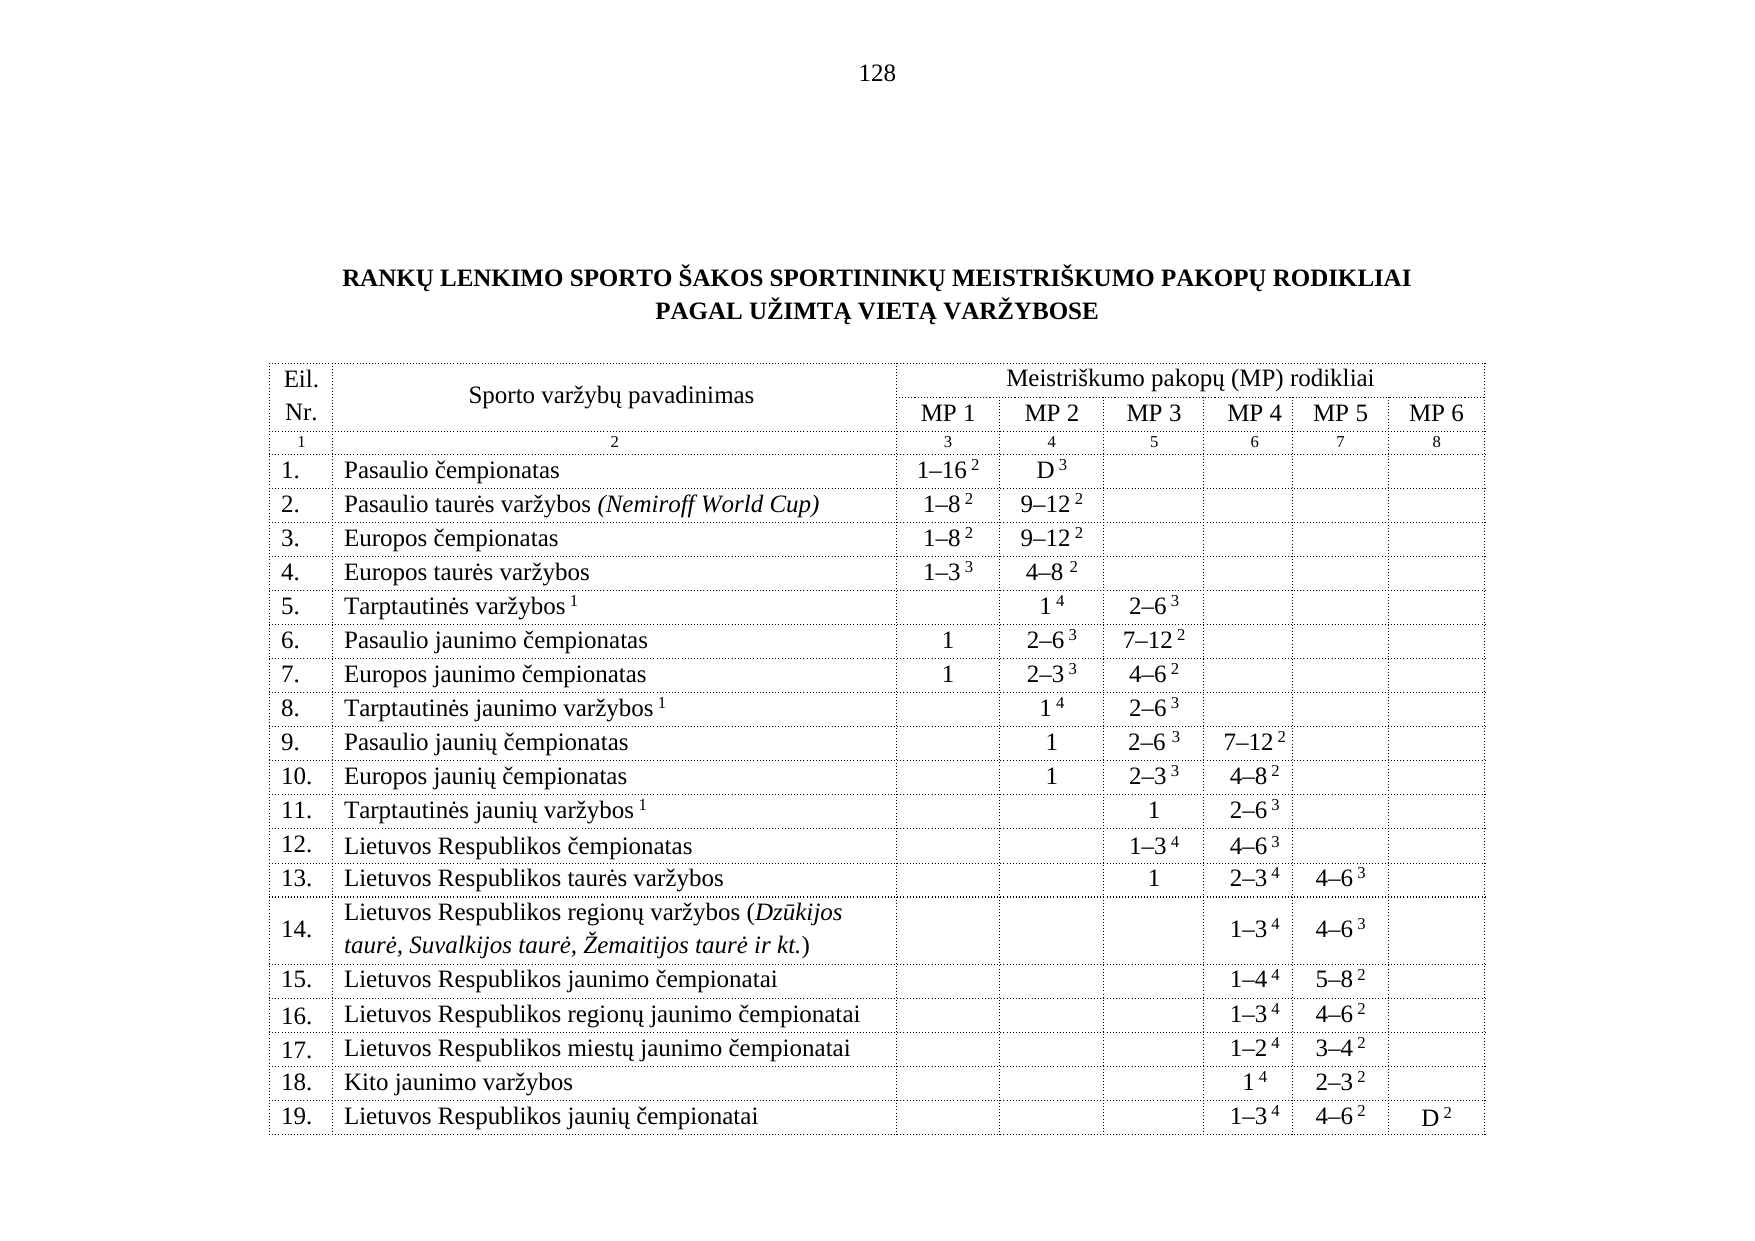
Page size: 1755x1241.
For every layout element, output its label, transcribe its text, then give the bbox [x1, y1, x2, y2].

table_cell [896, 760, 999, 794]
table_cell [1000, 896, 1104, 963]
table_header Meistriškumo pakopų (MP) rodikliai [896, 363, 1484, 397]
table_cell 1–3 4 [1204, 998, 1292, 1032]
table_cell Europos čempionatas [333, 522, 896, 556]
table_cell [1388, 998, 1484, 1032]
table_cell 11. [270, 794, 333, 828]
table_cell 4 [1000, 431, 1104, 454]
table_cell [896, 896, 999, 963]
table_cell 4–6 3 [1293, 863, 1388, 896]
table_cell [1204, 590, 1292, 624]
table_cell 2–3 4 [1204, 863, 1292, 896]
table_cell 6 [1204, 431, 1292, 454]
table_cell 1–3 3 [896, 556, 999, 590]
table_cell 3–4 2 [1293, 1032, 1388, 1066]
table_cell 2–3 2 [1293, 1066, 1388, 1100]
table_cell Lietuvos Respublikos regionų jaunimo čempionatai [333, 998, 896, 1032]
table_cell [896, 863, 999, 896]
table_cell [1104, 998, 1204, 1032]
table_cell [896, 794, 999, 828]
table_cell [1000, 998, 1104, 1032]
table_cell 12. [270, 828, 333, 862]
table_cell [1000, 1100, 1104, 1134]
table_cell 4–8 2 [1000, 556, 1104, 590]
table_cell 1 [270, 431, 333, 454]
table_cell 1–4 4 [1204, 964, 1292, 998]
table_cell [896, 1100, 999, 1134]
table_cell 9–12 2 [1000, 488, 1104, 522]
table_cell [1293, 828, 1388, 862]
table_cell 7 [1293, 431, 1388, 454]
table_cell 9. [270, 726, 333, 760]
table_cell [896, 964, 999, 998]
table_cell 5 [1104, 431, 1204, 454]
table_cell 1 4 [1000, 692, 1104, 726]
table_cell Lietuvos Respublikos taurės varžybos [333, 863, 896, 896]
table_cell MP 3 [1104, 397, 1204, 431]
table_cell MP 2 [1000, 397, 1104, 431]
table_cell [1388, 828, 1484, 862]
table_cell 2–6 3 [1104, 692, 1204, 726]
table_header Eil. Nr. [270, 363, 333, 431]
table_cell 4–6 2 [1293, 998, 1388, 1032]
table_cell [1388, 590, 1484, 624]
table_cell Lietuvos Respublikos čempionatas [333, 828, 896, 862]
table_cell 8. [270, 692, 333, 726]
table_cell [1293, 454, 1388, 488]
table_cell [896, 692, 999, 726]
table_cell [1104, 964, 1204, 998]
table_cell [1204, 454, 1292, 488]
table_cell 1 [1000, 726, 1104, 760]
table_cell Lietuvos Respublikos regionų varžybos (Dzūkijos taurė, Suvalkijos taurė, Žemaitijos taurė ir kt.) [333, 896, 896, 963]
table_cell Tarptautinės jaunimo varžybos 1 [333, 692, 896, 726]
table_cell [1000, 828, 1104, 862]
table_cell [1388, 522, 1484, 556]
table_cell 4. [270, 556, 333, 590]
table_cell 1–3 4 [1204, 896, 1292, 963]
table_cell 2. [270, 488, 333, 522]
table_cell [1388, 726, 1484, 760]
table_cell [1104, 1100, 1204, 1134]
table_cell 2–3 3 [1000, 658, 1104, 692]
table_cell [1293, 488, 1388, 522]
table_cell 1–3 4 [1204, 1100, 1292, 1134]
table_cell [1388, 863, 1484, 896]
table_cell 19. [270, 1100, 333, 1134]
table_cell [1104, 488, 1204, 522]
text RANKŲ LENKIMO SPORTO ŠAKOS SPORTININKŲ MEISTRIŠKUMO PAKOPŲ RODIKLIAI [118, 263, 1636, 292]
table_cell [1388, 1066, 1484, 1100]
table_cell 1 4 [1204, 1066, 1292, 1100]
table_cell [896, 1066, 999, 1100]
table_cell 13. [270, 863, 333, 896]
table_cell 1 [1000, 760, 1104, 794]
table_cell Europos jaunimo čempionatas [333, 658, 896, 692]
table_cell 4–6 3 [1293, 896, 1388, 963]
table_cell 10. [270, 760, 333, 794]
table_cell [896, 726, 999, 760]
table_cell 5–8 2 [1293, 964, 1388, 998]
table_cell [1388, 488, 1484, 522]
table_cell 7. [270, 658, 333, 692]
table_cell 2–6 3 [1000, 624, 1104, 658]
table_cell 6. [270, 624, 333, 658]
table_cell 16. [270, 998, 333, 1032]
table_header Sporto varžybų pavadinimas [333, 363, 896, 431]
table_cell [896, 998, 999, 1032]
text PAGAL UŽIMTĄ VIETĄ VARŽYBOSE [118, 296, 1636, 325]
table_cell 1. [270, 454, 333, 488]
table_cell [1104, 896, 1204, 963]
table_cell Europos taurės varžybos [333, 556, 896, 590]
table_cell Pasaulio jaunių čempionatas [333, 726, 896, 760]
table_cell [1388, 658, 1484, 692]
table_cell 1 [1104, 863, 1204, 896]
table_cell [1000, 794, 1104, 828]
table_cell 7–12 2 [1204, 726, 1292, 760]
table_cell [1204, 624, 1292, 658]
table_cell 4–6 3 [1204, 828, 1292, 862]
table_cell 2–6 3 [1104, 590, 1204, 624]
table_cell [1204, 556, 1292, 590]
table_cell [1388, 1032, 1484, 1066]
table_cell [896, 828, 999, 862]
table_cell Pasaulio taurės varžybos (Nemiroff World Cup) [333, 488, 896, 522]
table_cell D 3 [1000, 454, 1104, 488]
table_cell 17. [270, 1032, 333, 1066]
table_cell 18. [270, 1066, 333, 1100]
table_cell 2–3 3 [1104, 760, 1204, 794]
table_cell 1 [1104, 794, 1204, 828]
table_cell [896, 1032, 999, 1066]
table_cell [1388, 624, 1484, 658]
table_cell [1104, 522, 1204, 556]
table_cell 4–6 2 [1293, 1100, 1388, 1134]
table_cell [1388, 556, 1484, 590]
table_cell [1000, 1066, 1104, 1100]
table_cell [1104, 1066, 1204, 1100]
table_cell [1293, 760, 1388, 794]
table_cell [1204, 522, 1292, 556]
table_cell [1000, 863, 1104, 896]
table_cell [1388, 454, 1484, 488]
table_cell 3. [270, 522, 333, 556]
table_cell [1388, 692, 1484, 726]
table_cell 1 [896, 624, 999, 658]
table_cell MP 5 [1293, 397, 1388, 431]
table_cell 1–16 2 [896, 454, 999, 488]
table_cell 2–6 3 [1104, 726, 1204, 760]
table_cell 2–6 3 [1204, 794, 1292, 828]
table_cell [1000, 1032, 1104, 1066]
table_cell Europos jaunių čempionatas [333, 760, 896, 794]
table_cell [896, 590, 999, 624]
table_cell 1–2 4 [1204, 1032, 1292, 1066]
table_cell [1293, 624, 1388, 658]
table_cell Lietuvos Respublikos miestų jaunimo čempionatai [333, 1032, 896, 1066]
table_cell MP 1 [896, 397, 999, 431]
table_cell [1388, 794, 1484, 828]
table_cell [1293, 522, 1388, 556]
table_cell [1293, 726, 1388, 760]
table_cell MP 6 [1388, 397, 1484, 431]
table_cell [1293, 794, 1388, 828]
table_cell 1 4 [1000, 590, 1104, 624]
table_cell [1000, 964, 1104, 998]
table_cell [1104, 1032, 1204, 1066]
table_cell [1388, 760, 1484, 794]
table_cell 15. [270, 964, 333, 998]
table_cell [1388, 896, 1484, 963]
table_cell [1293, 590, 1388, 624]
table_cell Tarptautinės varžybos 1 [333, 590, 896, 624]
table_cell 2 [333, 431, 896, 454]
table_cell [1204, 658, 1292, 692]
table_cell [1293, 692, 1388, 726]
table_cell 5. [270, 590, 333, 624]
table_cell Lietuvos Respublikos jaunimo čempionatai [333, 964, 896, 998]
table_cell 4–8 2 [1204, 760, 1292, 794]
table_cell [1293, 658, 1388, 692]
table_cell Kito jaunimo varžybos [333, 1066, 896, 1100]
table_cell 1–3 4 [1104, 828, 1204, 862]
table_cell Lietuvos Respublikos jaunių čempionatai [333, 1100, 896, 1134]
table_cell [1204, 488, 1292, 522]
table_cell Pasaulio jaunimo čempionatas [333, 624, 896, 658]
table_cell [1293, 556, 1388, 590]
table_cell 3 [896, 431, 999, 454]
table_cell 14. [270, 896, 333, 963]
table_cell MP 4 [1204, 397, 1292, 431]
table_cell 7–12 2 [1104, 624, 1204, 658]
table_cell 8 [1388, 431, 1484, 454]
table_cell 1–8 2 [896, 488, 999, 522]
table_cell 1–8 2 [896, 522, 999, 556]
table_cell Pasaulio čempionatas [333, 454, 896, 488]
table_cell 1 [896, 658, 999, 692]
table_cell [1204, 692, 1292, 726]
table_cell 9–12 2 [1000, 522, 1104, 556]
table_cell D 2 [1388, 1100, 1484, 1134]
table_cell Tarptautinės jaunių varžybos 1 [333, 794, 896, 828]
table_cell 4–6 2 [1104, 658, 1204, 692]
table_cell [1104, 556, 1204, 590]
table_cell [1104, 454, 1204, 488]
table_cell [1388, 964, 1484, 998]
